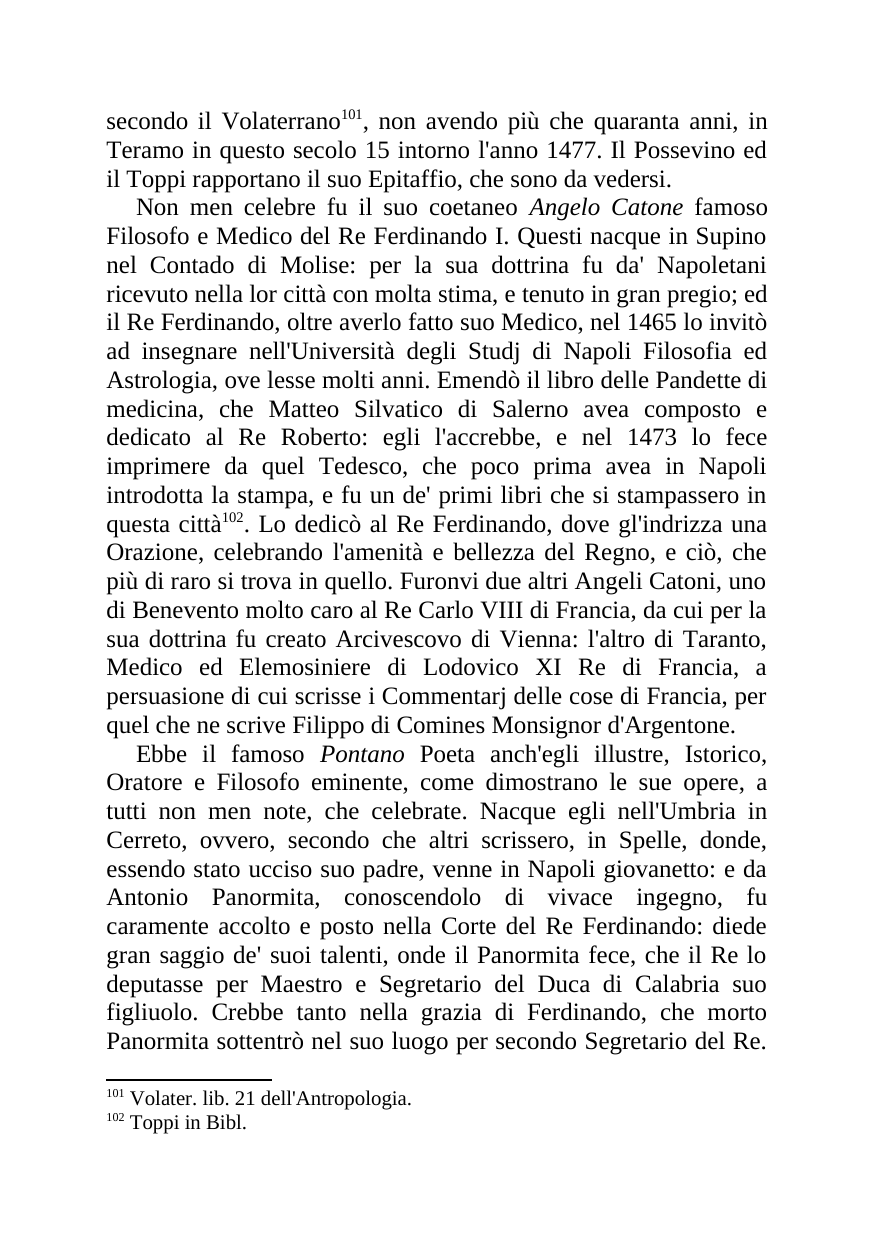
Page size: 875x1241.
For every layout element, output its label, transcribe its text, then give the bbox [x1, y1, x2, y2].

text Ebbe il famoso Pontano Poeta anch'egli illustre, Istorico, Oratore e Filosofo eminente, come dimostrano le sue opere, a tutti non men note, che celebrate. Nacque egli nell'Umbria in Cerreto, ovvero, secondo che altri scrissero, in Spelle, donde, essendo stato ucciso suo padre, venne in Napoli giovanetto: e da Antonio Panormita, conoscendolo di vivace ingegno, fu caramente accolto e posto nella Corte del Re Ferdinando: diede gran saggio de' suoi talenti, onde il Panormita fece, che il Re lo deputasse per Maestro e Segretario del Duca di Calabria suo figliuolo. Crebbe tanto nella grazia di Ferdinando, che morto Panormita sottentrò nel suo luogo per secondo Segretario del Re. [106, 739, 768, 1055]
text secondo il Volaterrano, non avendo più che quaranta anni, in Teramo in questo secolo 15 intorno l'anno 1477. Il Possevino ed il Toppi rapportano il suo Epitaffio, che sono da vedersi. [106, 106, 768, 192]
text Non men celebre fu il suo coetaneo Angelo Catone famoso Filosofo e Medico del Re Ferdinando I. Questi nacque in Supino nel Contado di Molise: per la sua dottrina fu da' Napoletani ricevuto nella lor città con molta stima, e tenuto in gran pregio; ed il Re Ferdinando, oltre averlo fatto suo Medico, nel 1465 lo invitò ad insegnare nell'Università degli Studj di Napoli Filosofia ed Astrologia, ove lesse molti anni. Emendò il libro delle Pandette di medicina, che Matteo Silvatico di Salerno avea composto e dedicato al Re Roberto: egli l'accrebbe, e nel 1473 lo fece imprimere da quel Tedesco, che poco prima avea in Napoli introdotta la stampa, e fu un de' primi libri che si stampassero in questa città. Lo dedicò al Re Ferdinando, dove gl'indrizza una Orazione, celebrando l'amenità e bellezza del Regno, e ciò, che più di raro si trova in quello. Furonvi due altri Angeli Catoni, uno di Benevento molto caro al Re Carlo VIII di Francia, da cui per la sua dottrina fu creato Arcivescovo di Vienna: l'altro di Taranto, Medico ed Elemosiniere di Lodovico XI Re di Francia, a persuasione di cui scrisse i Commentarj delle cose di Francia, per quel che ne scrive Filippo di Comines Monsignor d'Argentone. [106, 192, 768, 739]
text Toppi in Bibl. [106, 1110, 768, 1134]
text Volater. lib. 21 dell'Antropologia. [106, 1086, 768, 1110]
